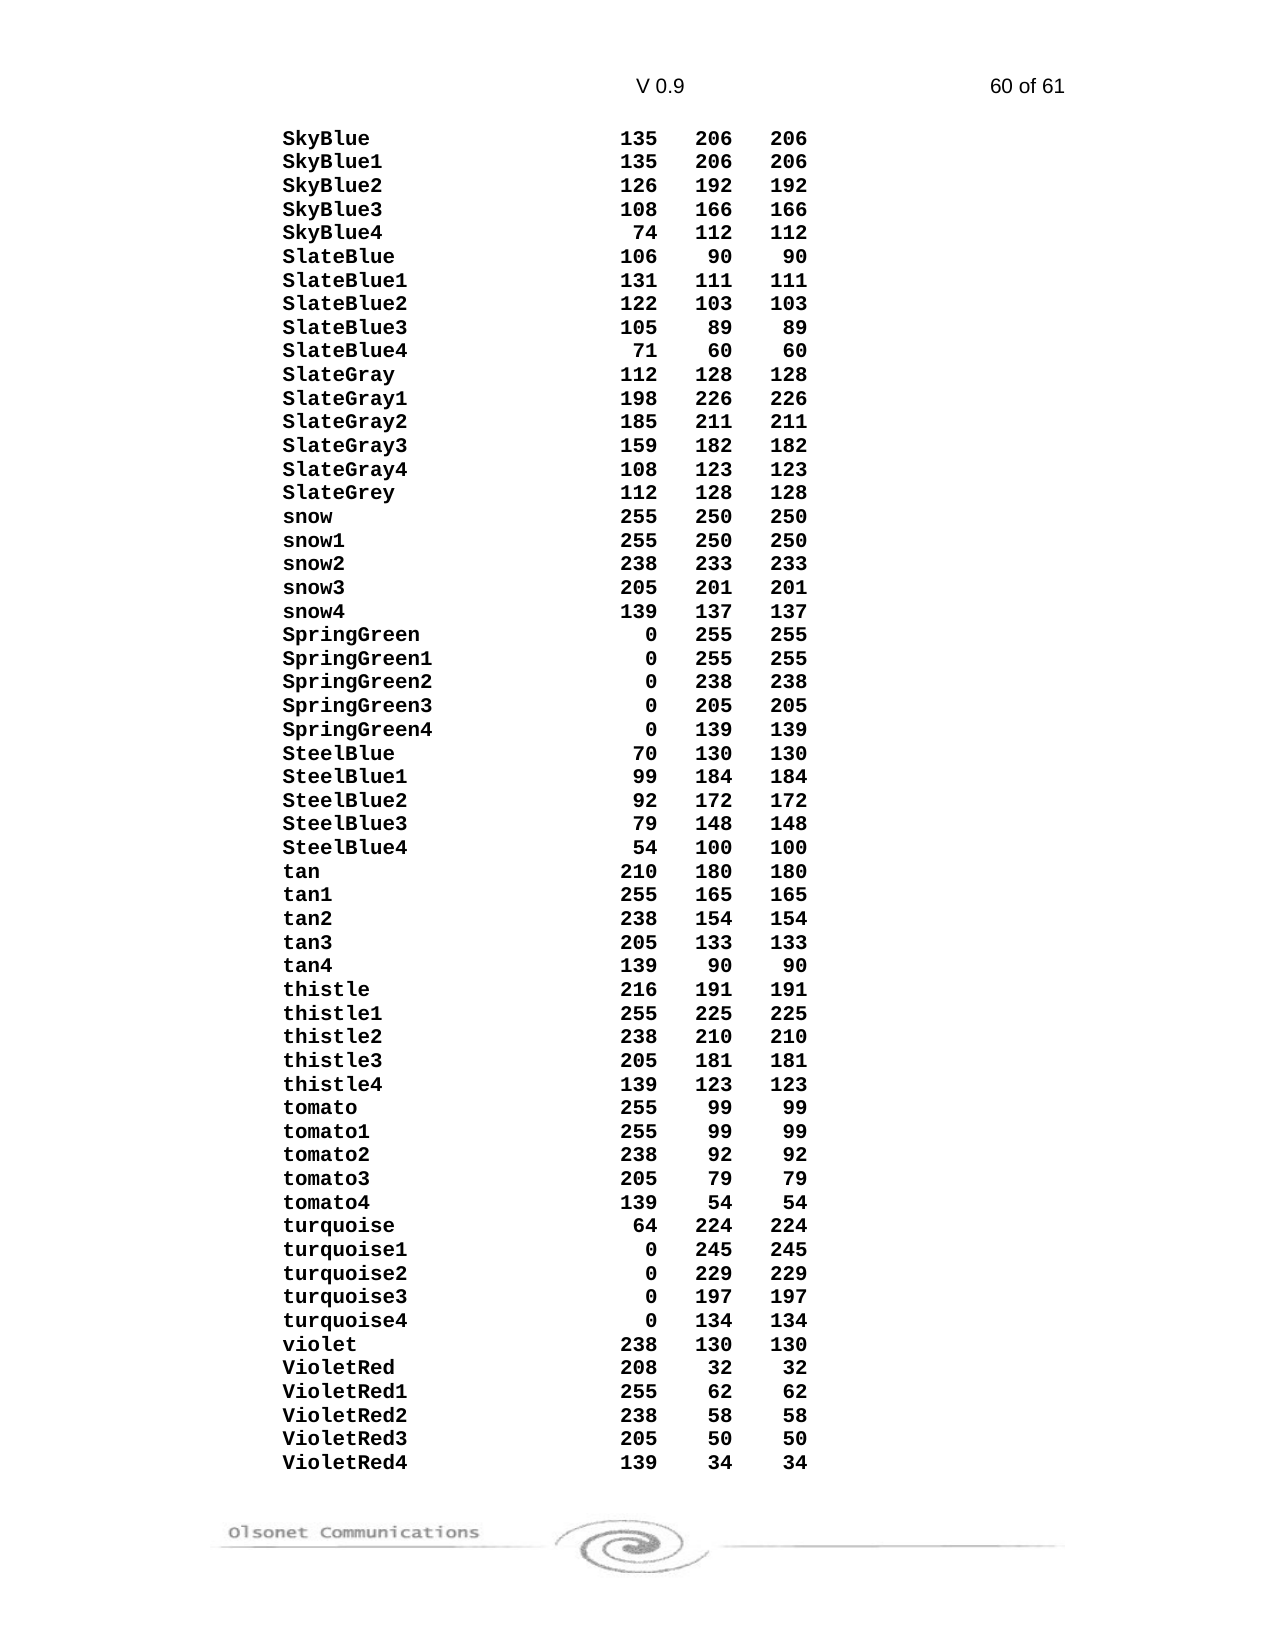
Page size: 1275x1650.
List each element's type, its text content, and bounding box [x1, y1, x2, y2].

text VioletRed 208 32 32 [282, 1357, 1065, 1381]
text SlateGray 112 128 128 [282, 364, 1065, 388]
text SpringGreen3 0 205 205 [282, 695, 1065, 719]
text tan4 139 90 90 [282, 955, 1065, 979]
text tomato4 139 54 54 [282, 1192, 1065, 1215]
text SpringGreen4 0 139 139 [282, 719, 1065, 742]
text thistle1 255 225 225 [282, 1003, 1065, 1026]
text SkyBlue4 74 112 112 [282, 222, 1065, 246]
text VioletRed2 238 58 58 [282, 1404, 1065, 1428]
text SpringGreen 0 255 255 [282, 624, 1065, 648]
text SlateBlue3 105 89 89 [282, 317, 1065, 341]
text SkyBlue 135 206 206 [282, 128, 1065, 151]
text SlateGrey 112 128 128 [282, 482, 1065, 506]
text SlateBlue 106 90 90 [282, 246, 1065, 269]
text snow2 238 233 233 [282, 553, 1065, 577]
text VioletRed4 139 34 34 [282, 1452, 1065, 1476]
text SlateGray1 198 226 226 [282, 388, 1065, 411]
text turquoise1 0 245 245 [282, 1239, 1065, 1263]
text VioletRed1 255 62 62 [282, 1381, 1065, 1404]
text SpringGreen2 0 238 238 [282, 672, 1065, 695]
text SlateBlue1 131 111 111 [282, 269, 1065, 293]
text snow1 255 250 250 [282, 530, 1065, 553]
text turquoise4 0 134 134 [282, 1310, 1065, 1334]
text tomato2 238 92 92 [282, 1144, 1065, 1168]
text SkyBlue3 108 166 166 [282, 199, 1065, 222]
text turquoise 64 224 224 [282, 1215, 1065, 1239]
text snow 255 250 250 [282, 506, 1065, 530]
text SpringGreen1 0 255 255 [282, 648, 1065, 672]
text SteelBlue 70 130 130 [282, 742, 1065, 766]
text SlateBlue2 122 103 103 [282, 293, 1065, 317]
text tomato1 255 99 99 [282, 1121, 1065, 1144]
text SlateGray2 185 211 211 [282, 411, 1065, 435]
text turquoise3 0 197 197 [282, 1286, 1065, 1310]
text snow4 139 137 137 [282, 601, 1065, 624]
text turquoise2 0 229 229 [282, 1263, 1065, 1286]
text SteelBlue2 92 172 172 [282, 790, 1065, 813]
text SlateGray3 159 182 182 [282, 435, 1065, 459]
text SteelBlue1 99 184 184 [282, 766, 1065, 790]
text SteelBlue3 79 148 148 [282, 813, 1065, 837]
text tomato3 205 79 79 [282, 1168, 1065, 1192]
text tan 210 180 180 [282, 861, 1065, 884]
text thistle4 139 123 123 [282, 1073, 1065, 1097]
text SkyBlue2 126 192 192 [282, 175, 1065, 199]
text SteelBlue4 54 100 100 [282, 837, 1065, 861]
text SlateGray4 108 123 123 [282, 459, 1065, 482]
text thistle3 205 181 181 [282, 1050, 1065, 1073]
text VioletRed3 205 50 50 [282, 1428, 1065, 1452]
text SkyBlue1 135 206 206 [282, 151, 1065, 175]
text tan3 205 133 133 [282, 932, 1065, 955]
text tomato 255 99 99 [282, 1097, 1065, 1121]
text violet 238 130 130 [282, 1334, 1065, 1357]
text SlateBlue4 71 60 60 [282, 341, 1065, 364]
text tan2 238 154 154 [282, 908, 1065, 932]
text thistle2 238 210 210 [282, 1026, 1065, 1050]
text tan1 255 165 165 [282, 884, 1065, 908]
text thistle 216 191 191 [282, 979, 1065, 1003]
text snow3 205 201 201 [282, 577, 1065, 601]
picture [210, 1504, 1065, 1596]
